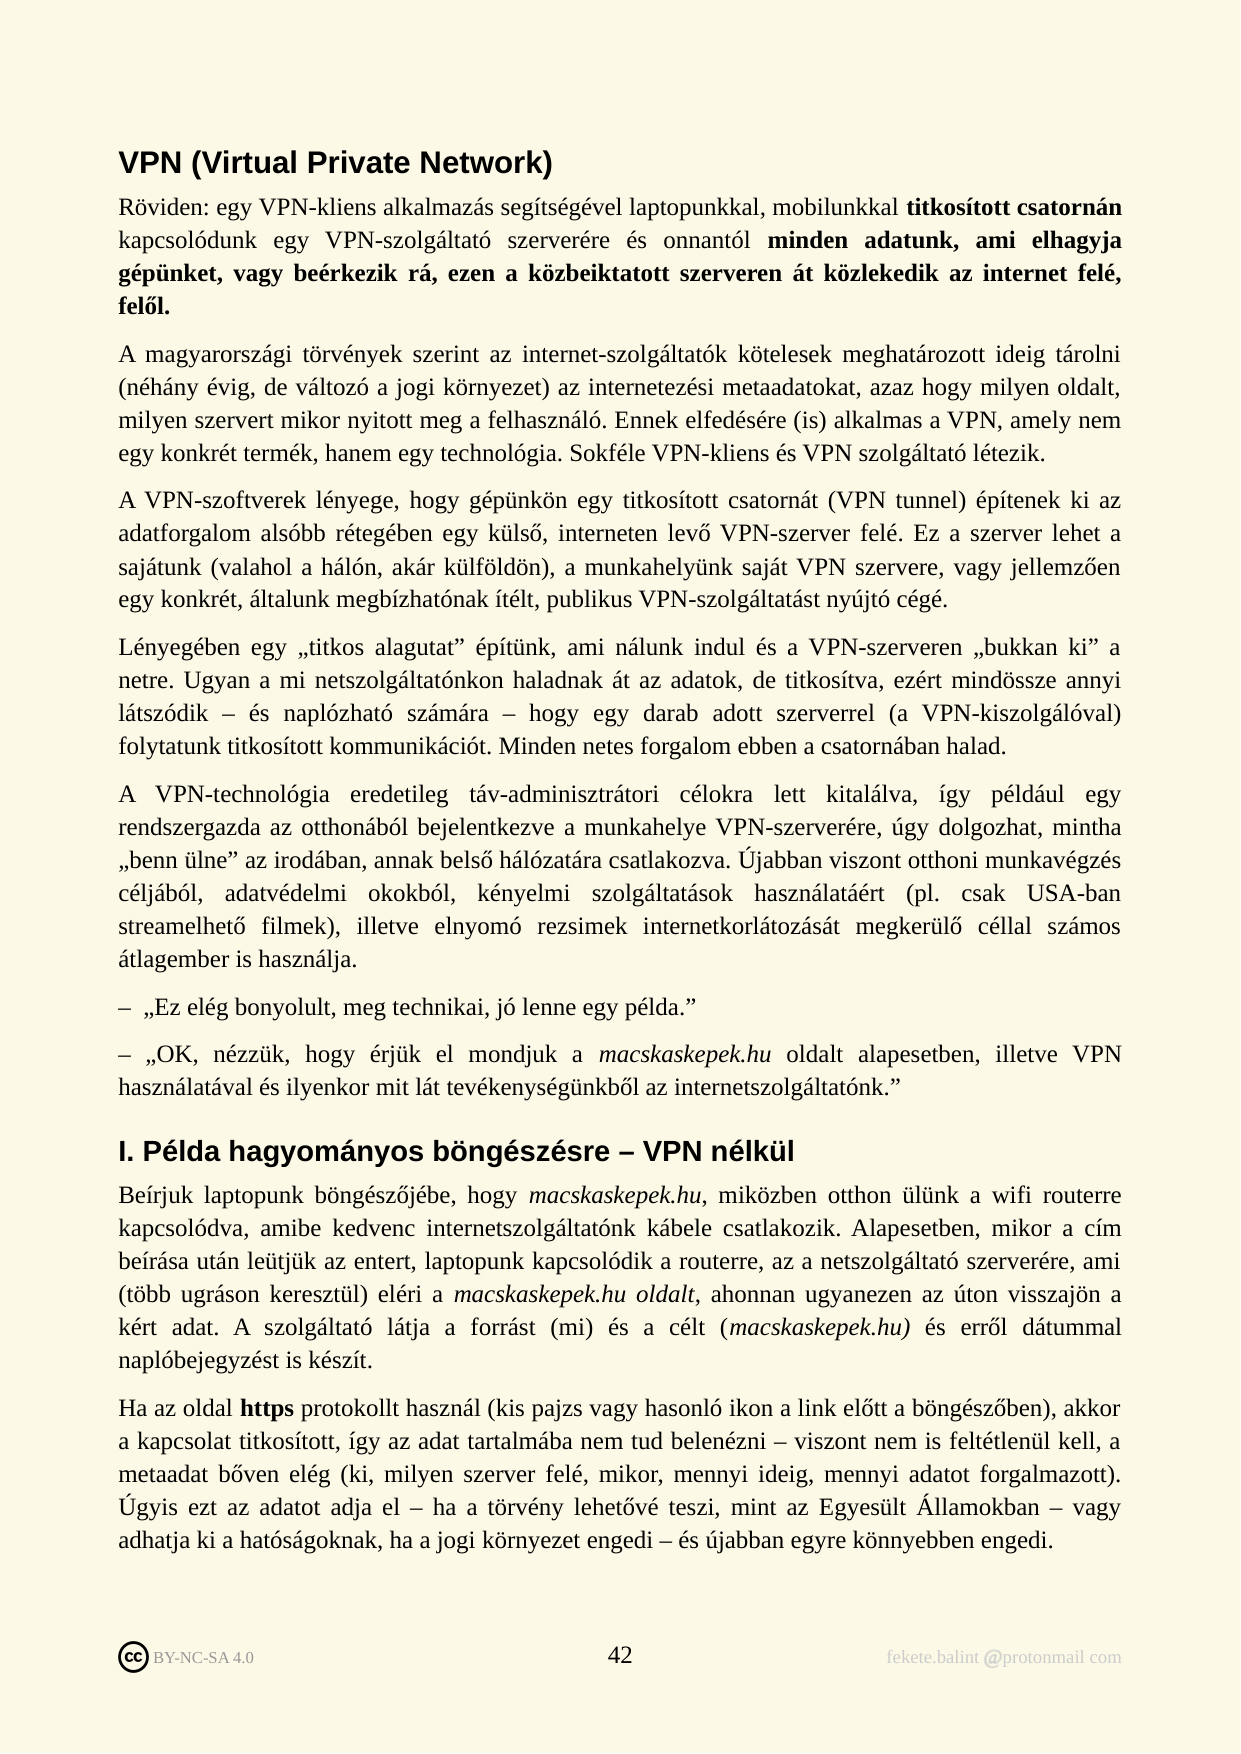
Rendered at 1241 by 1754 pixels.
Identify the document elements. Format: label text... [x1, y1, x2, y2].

picture [118, 1641, 149, 1673]
text Röviden: egy VPN-kliens alkalmazás segítségével laptopunkkal, mobilunkkal titkosított csatornán kapcsolódunk egy VPN-szolgáltató szerverére és onnantól minden adatunk, ami elhagyja gépünket, vagy beérkezik rá, ezen a közbeiktatott szerveren át közlekedik az internet felé, felől. [118, 192, 1122, 320]
picture [982, 1648, 1003, 1669]
text A VPN-technológia eredetileg táv-adminisztrátori célokra lett kitalálva, így például egy rendszergazda az otthonából bejelentkezve a munkahelye VPN-szerverére, úgy dolgozhat, mintha „benn ülne” az irodában, annak belső hálózatára csatlakozva. Újabban viszont otthoni munkavégzés céljából, adatvédelmi okokból, kényelmi szolgáltatások használatáért (pl. csak USA-ban streamelhető filmek), illetve elnyomó rezsimek internetkorlátozását megkerülő céllal számos átlagember is használja. [118, 779, 1122, 973]
text Ha az oldal https protokollt használ (kis pajzs vagy hasonló ikon a link előtt a böngészőben), akkor a kapcsolat titkosított, így az adat tartalmába nem tud belenézni – viszont nem is feltétlenül kell, a metaadat bőven elég (ki, milyen szerver felé, mikor, mennyi ideig, mennyi adatot forgalmazott). Úgyis ezt az adatot adja el – ha a törvény lehetővé teszi, mint az Egyesült Államokban – vagy adhatja ki a hatóságoknak, ha a jogi környezet engedi – és újabban egyre könnyebben engedi. [118, 1393, 1122, 1554]
text – „OK, nézzük, hogy érjük el mondjuk a macskaskepek.hu oldalt alapesetben, illetve VPN használatával és ilyenkor mit lát tevékenységünkből az internetszolgáltatónk.” [118, 1039, 1122, 1101]
text – „Ez elég bonyolult, meg technikai, jó lenne egy példa.” [118, 992, 1122, 1020]
subtitle I. Példa hagyományos böngészésre – VPN nélkül [118, 1134, 1122, 1168]
text A VPN-szoftverek lényege, hogy gépünkön egy titkosított csatornát (VPN tunnel) építenek ki az adatforgalom alsóbb rétegében egy külső, interneten levő VPN-szerver felé. Ez a szerver lehet a sajátunk (valahol a hálón, akár külföldön), a munkahelyünk saját VPN szervere, vagy jellemzően egy konkrét, általunk megbízhatónak ítélt, publikus VPN-szolgáltatást nyújtó cégé. [118, 486, 1122, 613]
text A magyarországi törvények szerint az internet-szolgáltatók kötelesek meghatározott ideig tárolni (néhány évig, de változó a jogi környezet) az internetezési metaadatokat, azaz hogy milyen oldalt, milyen szervert mikor nyitott meg a felhasználó. Ennek elfedésére (is) alkalmas a VPN, amely nem egy konkrét termék, hanem egy technológia. Sokféle VPN-kliens és VPN szolgáltató létezik. [118, 339, 1122, 467]
text Beírjuk laptopunk böngészőjébe, hogy macskaskepek.hu, miközben otthon ülünk a wifi routerre kapcsolódva, amibe kedvenc internetszolgáltatónk kábele csatlakozik. Alapesetben, mikor a cím beírása után leütjük az entert, laptopunk kapcsolódik a routerre, az a netszolgáltató szerverére, ami (több ugráson keresztül) eléri a macskaskepek.hu oldalt, ahonnan ugyanezen az úton visszajön a kért adat. A szolgáltató látja a forrást (mi) és a célt (macskaskepek.hu) és erről dátummal naplóbejegyzést is készít. [118, 1180, 1122, 1374]
subtitle VPN (Virtual Private Network) [118, 144, 1122, 180]
text Lényegében egy „titkos alagutat” építünk, ami nálunk indul és a VPN-szerveren „bukkan ki” a netre. Ugyan a mi netszolgáltatónkon haladnak át az adatok, de titkosítva, ezért mindössze annyi látszódik – és naplózható számára – hogy egy darab adott szerverrel (a VPN-kiszolgálóval) folytatunk titkosított kommunikációt. Minden netes forgalom ebben a csatornában halad. [118, 632, 1122, 760]
